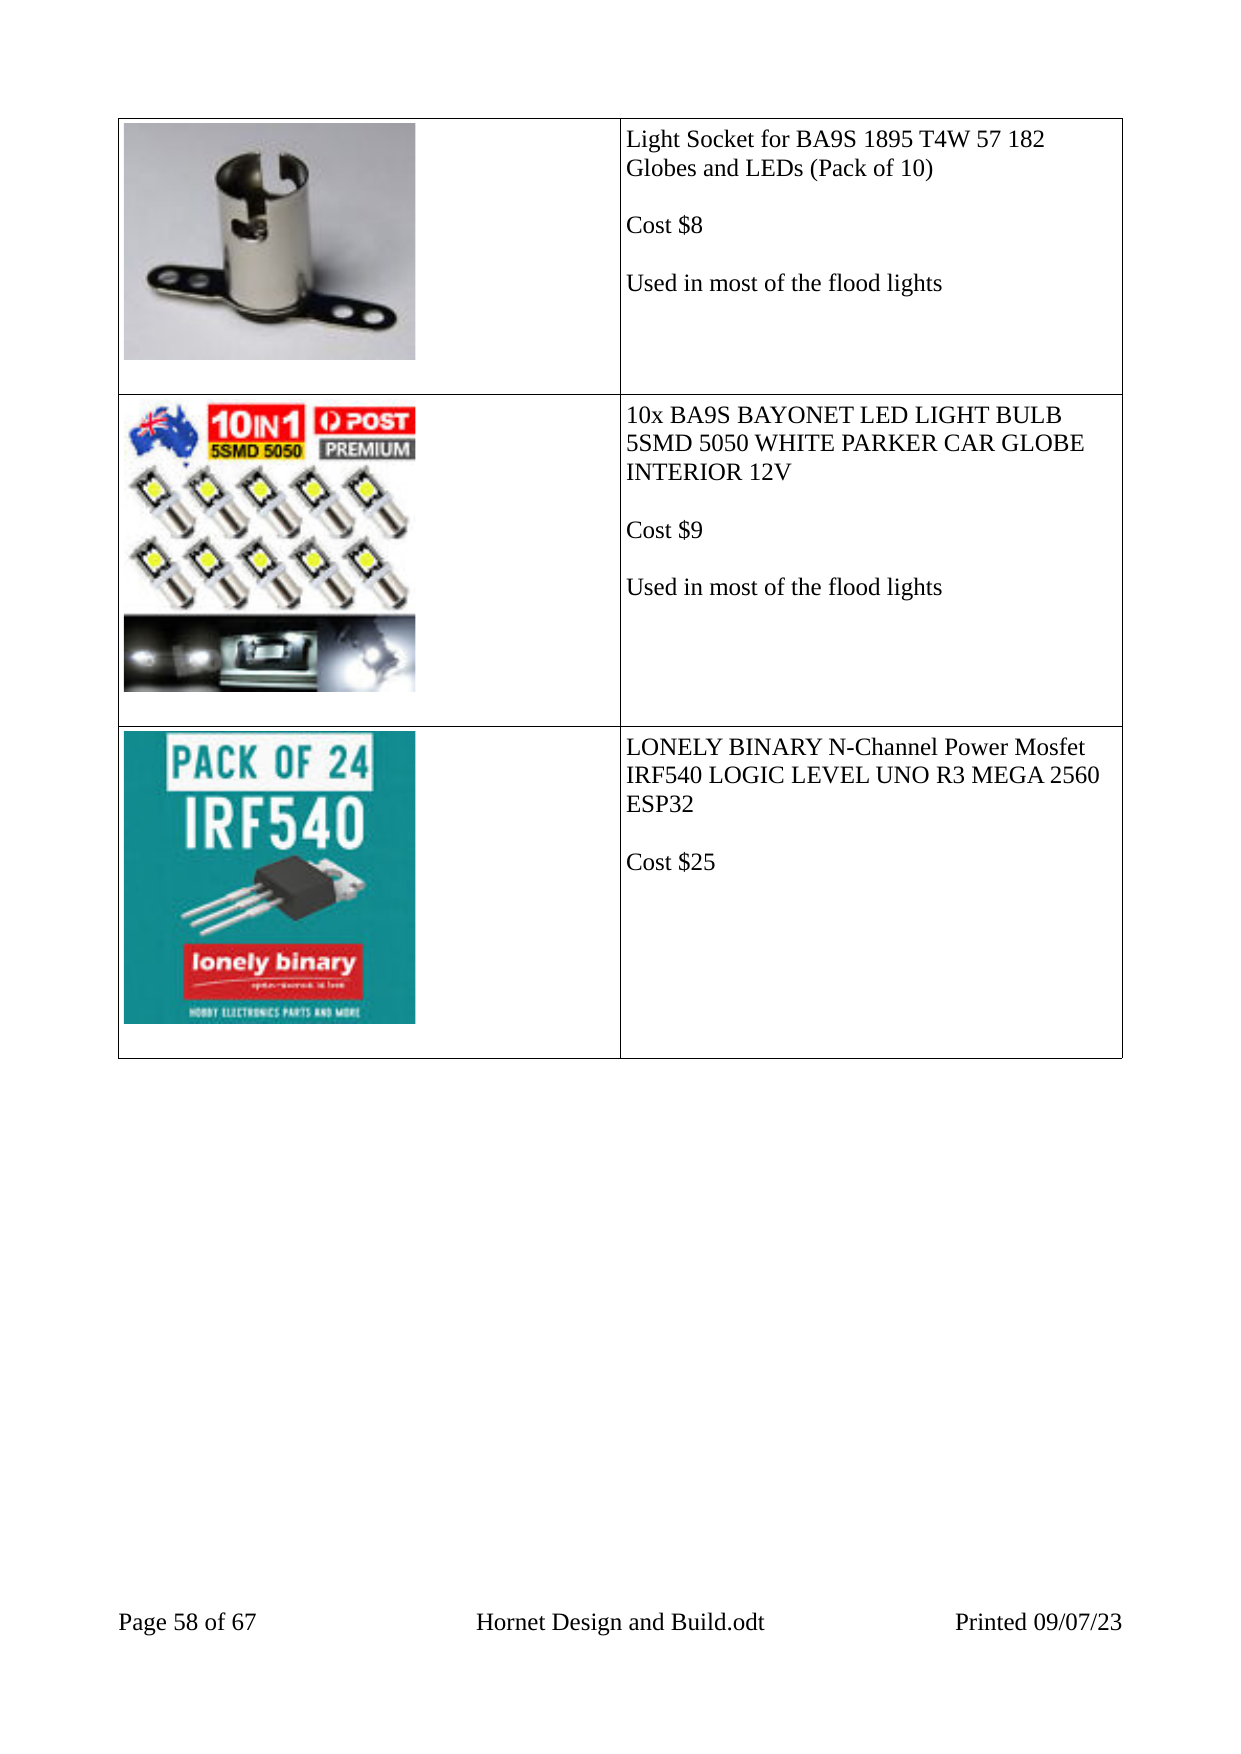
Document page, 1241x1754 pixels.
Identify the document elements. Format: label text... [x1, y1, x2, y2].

table_cell LONELY BINARY N-Channel Power Mosfet IRF540 LOGIC LEVEL UNO R3 MEGA 2560 ESP32 Cost $25 [621, 727, 1122, 1058]
table_cell [119, 119, 620, 394]
picture [123, 123, 416, 360]
table_cell Light Socket for BA9S 1895 T4W 57 182 Globes and LEDs (Pack of 10) Cost $8 Used in most of the flood lights [621, 119, 1122, 394]
table_cell [119, 395, 620, 726]
picture [123, 731, 416, 1024]
table_cell [119, 727, 620, 1058]
table_cell 10x BA9S BAYONET LED LIGHT BULB 5SMD 5050 WHITE PARKER CAR GLOBE INTERIOR 12V Cost $9 Used in most of the flood lights [621, 395, 1122, 726]
picture [123, 399, 416, 692]
